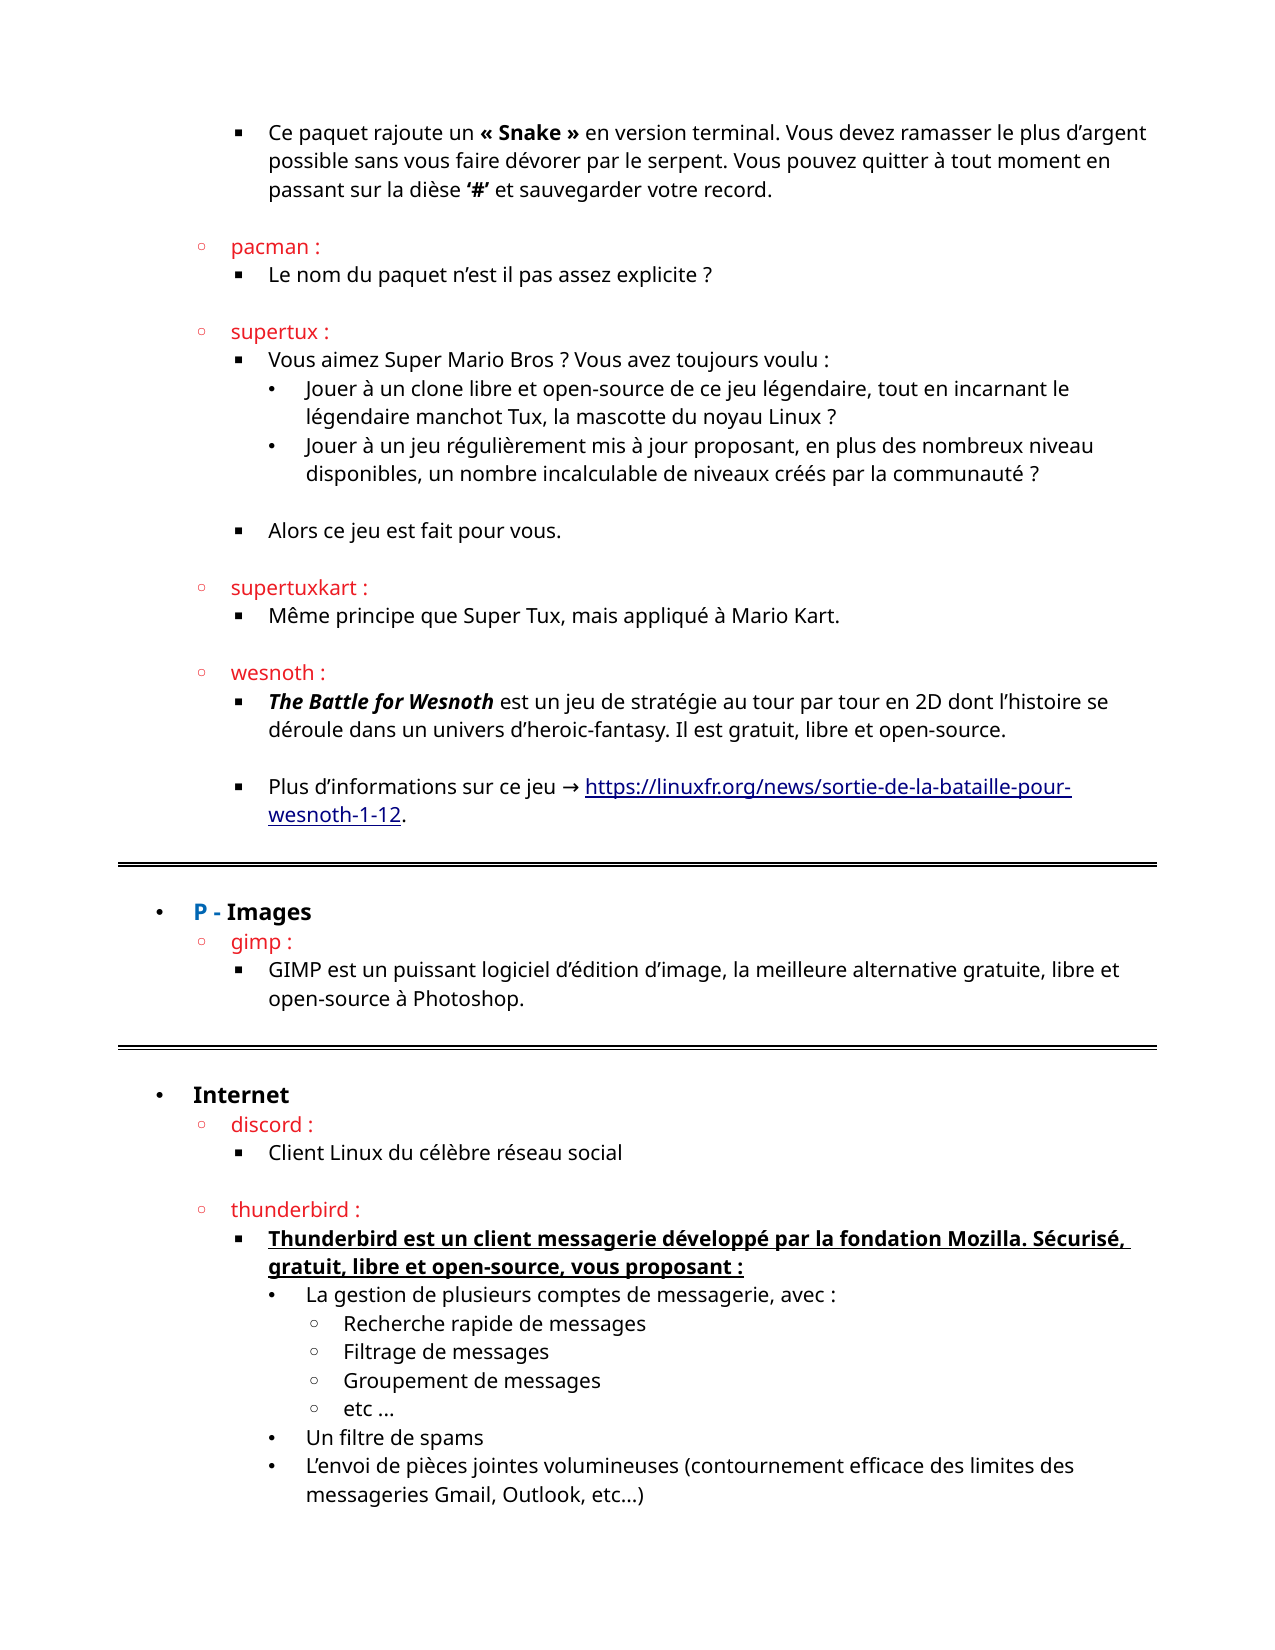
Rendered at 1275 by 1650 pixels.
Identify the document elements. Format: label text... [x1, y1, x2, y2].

list La gestion de plusieurs comptes de messagerie, avec : [268, 1281, 1157, 1309]
list Ce paquet rajoute un « Snake » en version terminal. Vous devez ramasser le plus d’argent possible sans vous faire dévorer par le serpent. Vous pouvez quitter à tout moment en passant sur la dièse ‘#’ et sauvegarder votre record. [231, 118, 1157, 203]
list Jouer à un jeu régulièrement mis à jour proposant, en plus des nombreux niveau disponibles, un nombre incalculable de niveaux créés par la communauté ? [268, 431, 1157, 488]
list The Battle for Wesnoth est un jeu de stratégie au tour par tour en 2D dont l’histoire se déroule dans un univers d’heroic-fantasy. Il est gratuit, libre et open-source. [231, 687, 1157, 744]
list Thunderbird est un client messagerie développé par la fondation Mozilla. Sécurisé, gratuit, libre et open-source, vous proposant : [231, 1224, 1157, 1281]
list wesnoth : [193, 658, 1157, 687]
list Filtrage de messages [306, 1337, 1157, 1366]
list L’envoi de pièces jointes volumineuses (contournement efficace des limites des messageries Gmail, Outlook, etc...) [268, 1451, 1157, 1508]
list etc ... [306, 1394, 1157, 1423]
list supertuxkart : [193, 573, 1157, 602]
list discord : [193, 1110, 1157, 1138]
list P - Images [156, 896, 1157, 927]
list Plus d’informations sur ce jeu → https://linuxfr.org/news/sortie-de-la-bataille-pour-wesnoth-1-12. [231, 772, 1157, 829]
list pacman : [193, 232, 1157, 260]
list Vous aimez Super Mario Bros ? Vous avez toujours voulu : [231, 346, 1157, 374]
list Client Linux du célèbre réseau social [231, 1138, 1157, 1167]
list supertux : [193, 317, 1157, 346]
list Jouer à un clone libre et open-source de ce jeu légendaire, tout en incarnant le légendaire manchot Tux, la mascotte du noyau Linux ? [268, 374, 1157, 431]
list Internet [156, 1079, 1157, 1110]
list Le nom du paquet n’est il pas assez explicite ? [231, 260, 1157, 289]
list gimp : [193, 927, 1157, 955]
list Recherche rapide de messages [306, 1309, 1157, 1337]
list thunderbird : [193, 1195, 1157, 1224]
list GIMP est un puissant logiciel d’édition d’image, la meilleure alternative gratuite, libre et open-source à Photoshop. [231, 955, 1157, 1012]
list Groupement de messages [306, 1366, 1157, 1394]
list Un filtre de spams [268, 1423, 1157, 1451]
list Alors ce jeu est fait pour vous. [231, 516, 1157, 545]
list Même principe que Super Tux, mais appliqué à Mario Kart. [231, 602, 1157, 630]
